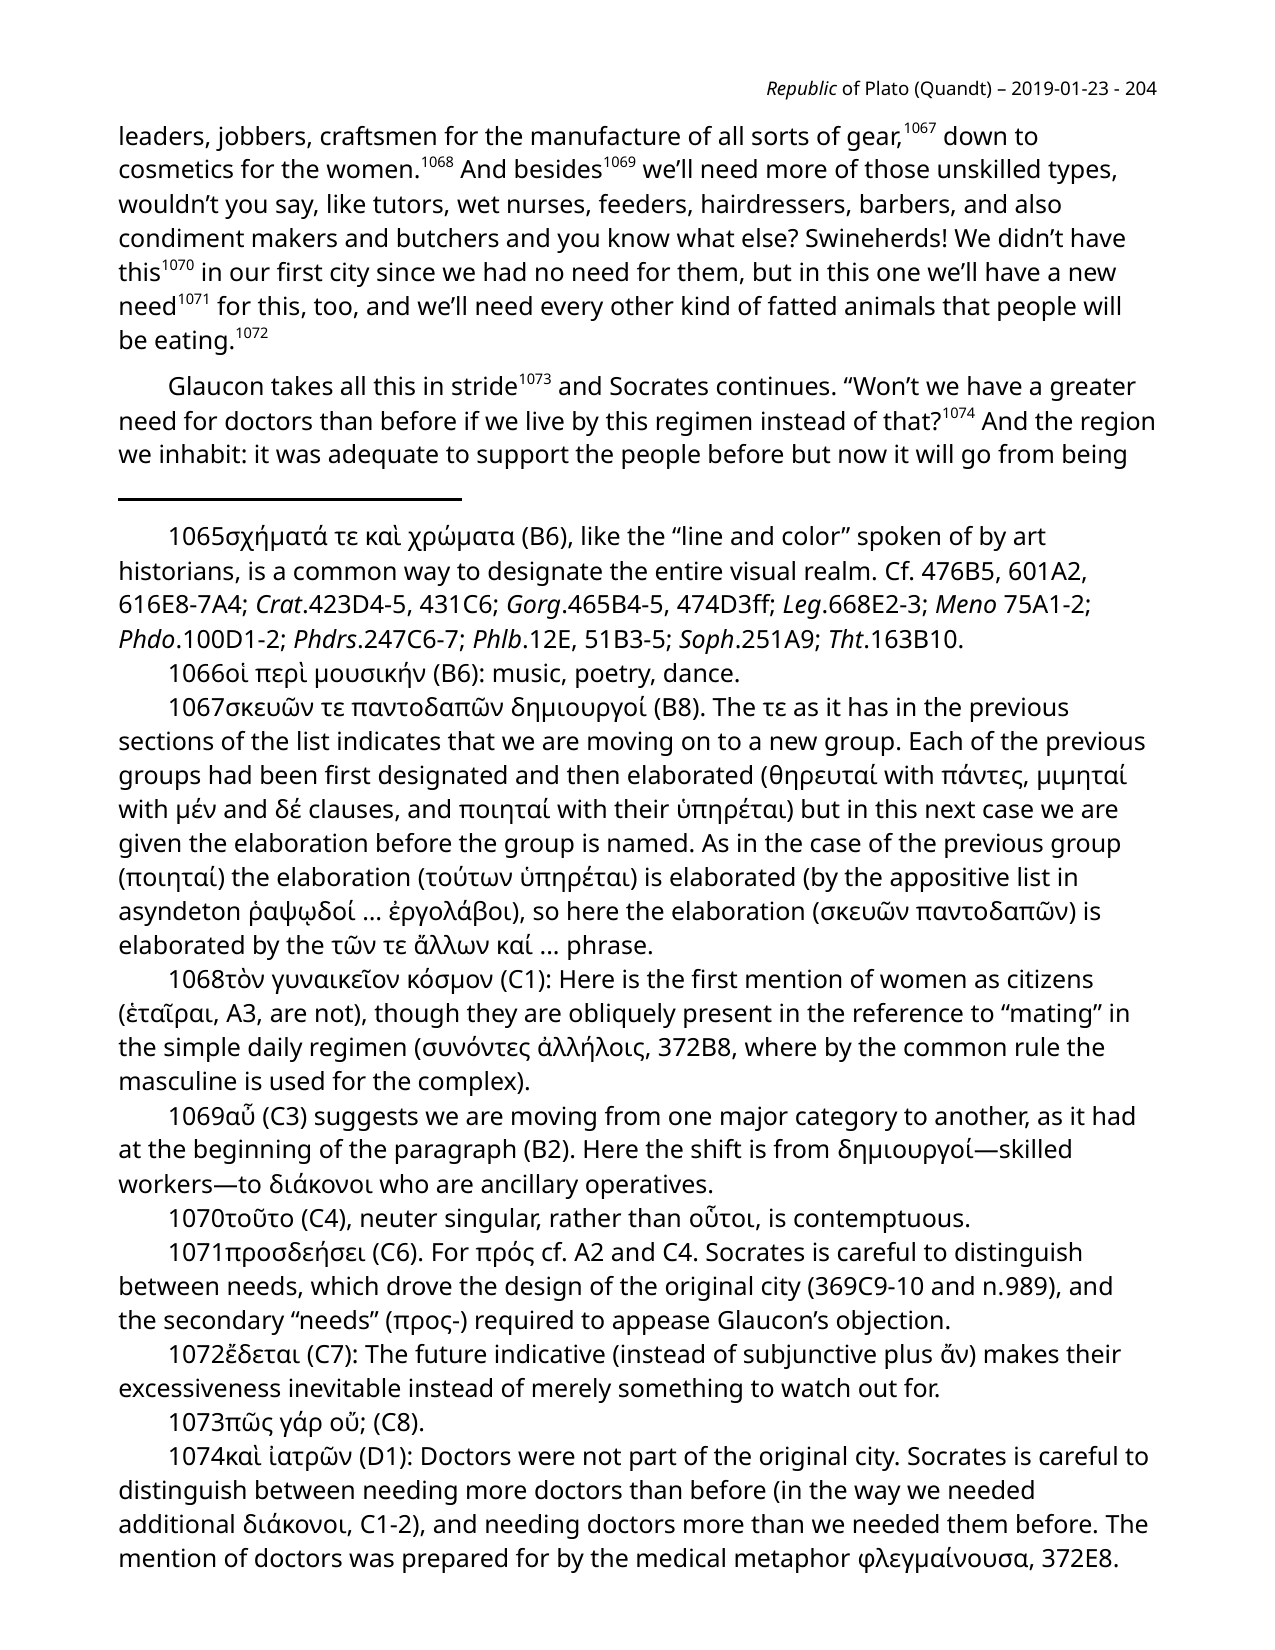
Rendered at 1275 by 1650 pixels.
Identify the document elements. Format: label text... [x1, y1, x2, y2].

text καὶ ἰατρῶν (D1): Doctors were not part of the original city. Socrates is careful to distinguish between needing more doctors than before (in the way we needed additional διάκονοι, C1-2), and needing doctors more than we needed them before. The mention of doctors was prepared for by the medical metaphor φλεγμαίνουσα, 372E8. [118, 1439, 1157, 1575]
text οἱ περὶ μουσικήν (B6): music, poetry, dance. [118, 655, 1157, 689]
text τὸν γυναικεῖον κόσμον (C1): Here is the first mention of women as citizens (ἑταῖραι, A3, are not), though they are obliquely present in the reference to “mating” in the simple daily regimen (συνόντες ἀλλήλοις, 372B8, where by the common rule the masculine is used for the complex). [118, 962, 1157, 1098]
text πῶς γάρ οὔ; (C8). [118, 1405, 1157, 1439]
text σχήματά τε καὶ χρώματα (B6), like the “line and color” spoken of by art historians, is a common way to designate the entire visual realm. Cf. 476B5, 601A2, 616E8-7A4; Crat.423D4-5, 431C6; Gorg.465B4-5, 474D3ff; Leg.668E2-3; Meno 75A1-2; Phdo.100D1-2; Phdrs.247C6-7; Phlb.12E, 51B3-5; Soph.251A9; Tht.163B10. [118, 519, 1157, 655]
text ἔδεται (C7): The future indicative (instead of subjunctive plus ἄν) makes their excessiveness inevitable instead of merely something to watch out for. [118, 1337, 1157, 1405]
text προσδεήσει (C6). For πρός cf. A2 and C4. Socrates is careful to distinguish between needs, which drove the design of the original city (369C9-10 and n.989), and the secondary “needs” (προς-) required to appease Glaucon’s objection. [118, 1234, 1157, 1337]
text Glaucon takes all this in stride and Socrates continues. “Won’t we have a greater need for doctors than before if we live by this regimen instead of that? And the region we inhabit: it was adequate to support the people before but now it will go from being adequate to being small. We’ll need to annex some land from our neighbors if we’re to have enough for farming and grazing; but so will they, in turn, if they for their part give themselves over to the unbounded acquisition of wealth and overstep the limits of necessity. This can lead only to war. Before we decide whether war does or doesn’t achieve anything worthwhile let’s note that we have now found where it comes from after all, namely from the thing that more than anything else brings the evils that come to cities, afflicting both private and public (374) life, whenever it rears its ugly head. A still larger city will be needed, larger not by a small amount but by a whole army, which will venture forth on behalf of all we have and are, and what we have lately added, and defending against invaders for the sake of the possessions we have now added at home. [118, 369, 1157, 471]
text τοῦτο (C4), neuter singular, rather than οὗτοι, is contemptuous. [118, 1200, 1157, 1234]
text Glaucon quietly agrees, and Socrates continues with the new task. We will have to make the city still larger; the healthy one is no longer adequate. Now we’ll need to fill it to the brim both in bulk and numbers with things that before were less than necessary. For instance, all the different kinds of hunters and the imitators, too, a good number of those who deal in the visual arts and a good number of those who deal in the province of the muses—poets and their underlings: rhapsodes, actors, chorus leaders, jobbers, craftsmen for the manufacture of all sorts of gear, down to cosmetics for the women. And besides we’ll need more of those unskilled types, wouldn’t you say, like tutors, wet nurses, feeders, hairdressers, barbers, and also condiment makers and butchers and you know what else? Swineherds! We didn’t have this in our first city since we had no need for them, but in this one we’ll have a new need for this, too, and we’ll need every other kind of fatted animals that people will be eating. [118, 118, 1157, 357]
text σκευῶν τε παντοδαπῶν δημιουργοί (B8). The τε as it has in the previous sections of the list indicates that we are moving on to a new group. Each of the previous groups had been first designated and then elaborated (θηρευταί with πάντες, μιμηταί with μέν and δέ clauses, and ποιηταί with their ὑπηρέται) but in this next case we are given the elaboration before the group is named. As in the case of the previous group (ποιηταί) the elaboration (τούτων ὑπηρέται) is elaborated (by the appositive list in asyndeton ῥαψῳδοί … ἐργολάβοι), so here the elaboration (σκευῶν παντοδαπῶν) is elaborated by the τῶν τε ἄλλων καί ... phrase. [118, 689, 1157, 962]
text αὖ (C3) suggests we are moving from one major category to another, as it had at the beginning of the paragraph (B2). Here the shift is from δημιουργοί—skilled workers—to διάκονοι who are ancillary operatives. [118, 1098, 1157, 1200]
